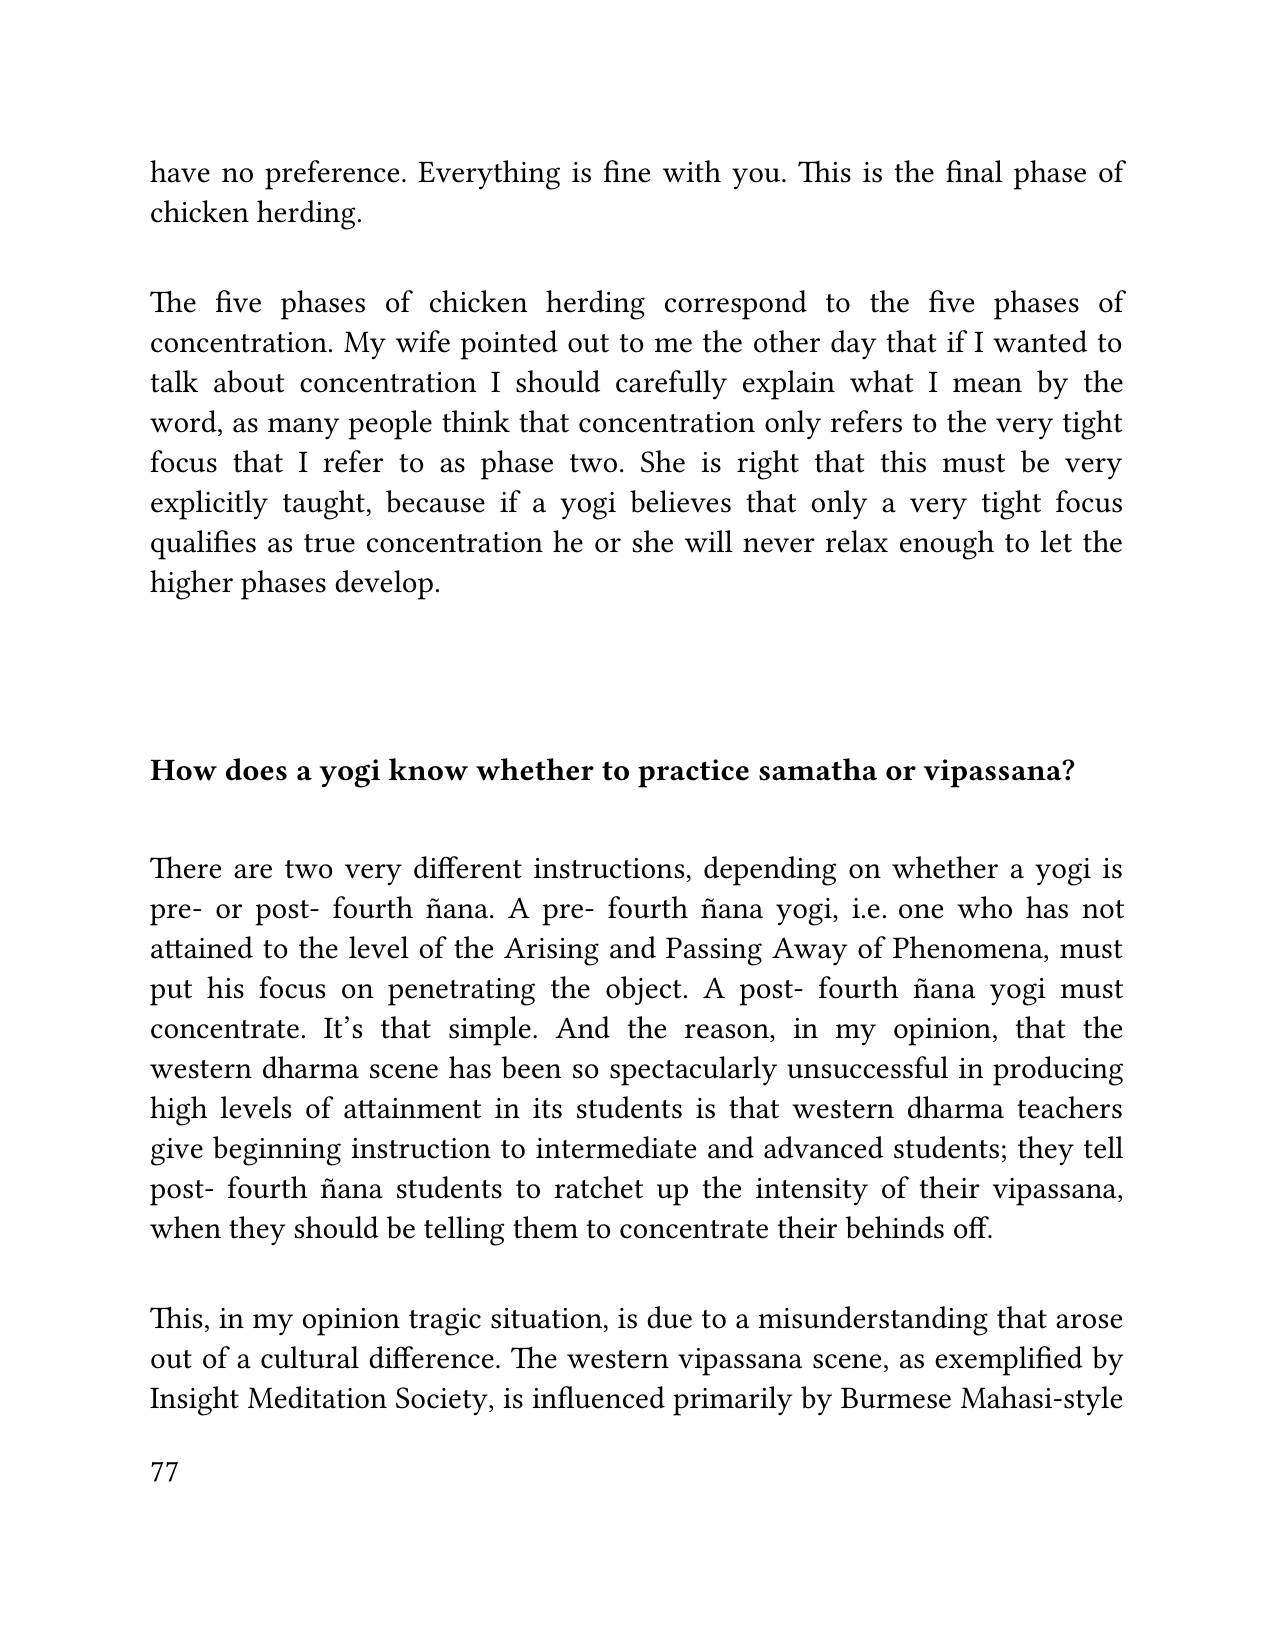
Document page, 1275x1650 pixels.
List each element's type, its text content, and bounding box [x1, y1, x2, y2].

text There are two very different instructions, depending on whether a yogi is pre- or post- fourth ñana. A pre- fourth ñana yogi, i.e. one who has not attained to the level of the Arising and Passing Away of Phenomena, must put his focus on penetrating the object. A post- fourth ñana yogi must concentrate. It’s that simple. And the reason, in my opinion, that the western dharma scene has been so spectacularly unsuccessful in producing high levels of attainment in its students is that western dharma teachers give beginning instruction to intermediate and advanced students; they tell post- fourth ñana students to ratchet up the intensity of their vipassana, when they should be telling them to concentrate their behinds off. [150, 846, 1125, 1246]
subtitle How does a yogi know whether to practice samatha or vipassana? [150, 748, 1125, 788]
text The five phases of chicken herding correspond to the five phases of concentration. My wife pointed out to me the other day that if I wanted to talk about concentration I should carefully explain what I mean by the word, as many people think that concentration only refers to the very tight focus that I refer to as phase two. She is right that this must be very explicitly taught, because if a yogi believes that only a very tight focus qualifies as true concentration he or she will never relax enough to let the higher phases develop. [150, 280, 1125, 600]
text This, in my opinion tragic situation, is due to a misunderstanding that arose out of a cultural difference. The western vipassana scene, as exemplified by Insight Meditation Society, is influenced primarily by Burmese Mahasi-style [150, 1296, 1125, 1416]
text have no preference. Everything is fine with you. This is the final phase of chicken herding. [150, 150, 1125, 230]
